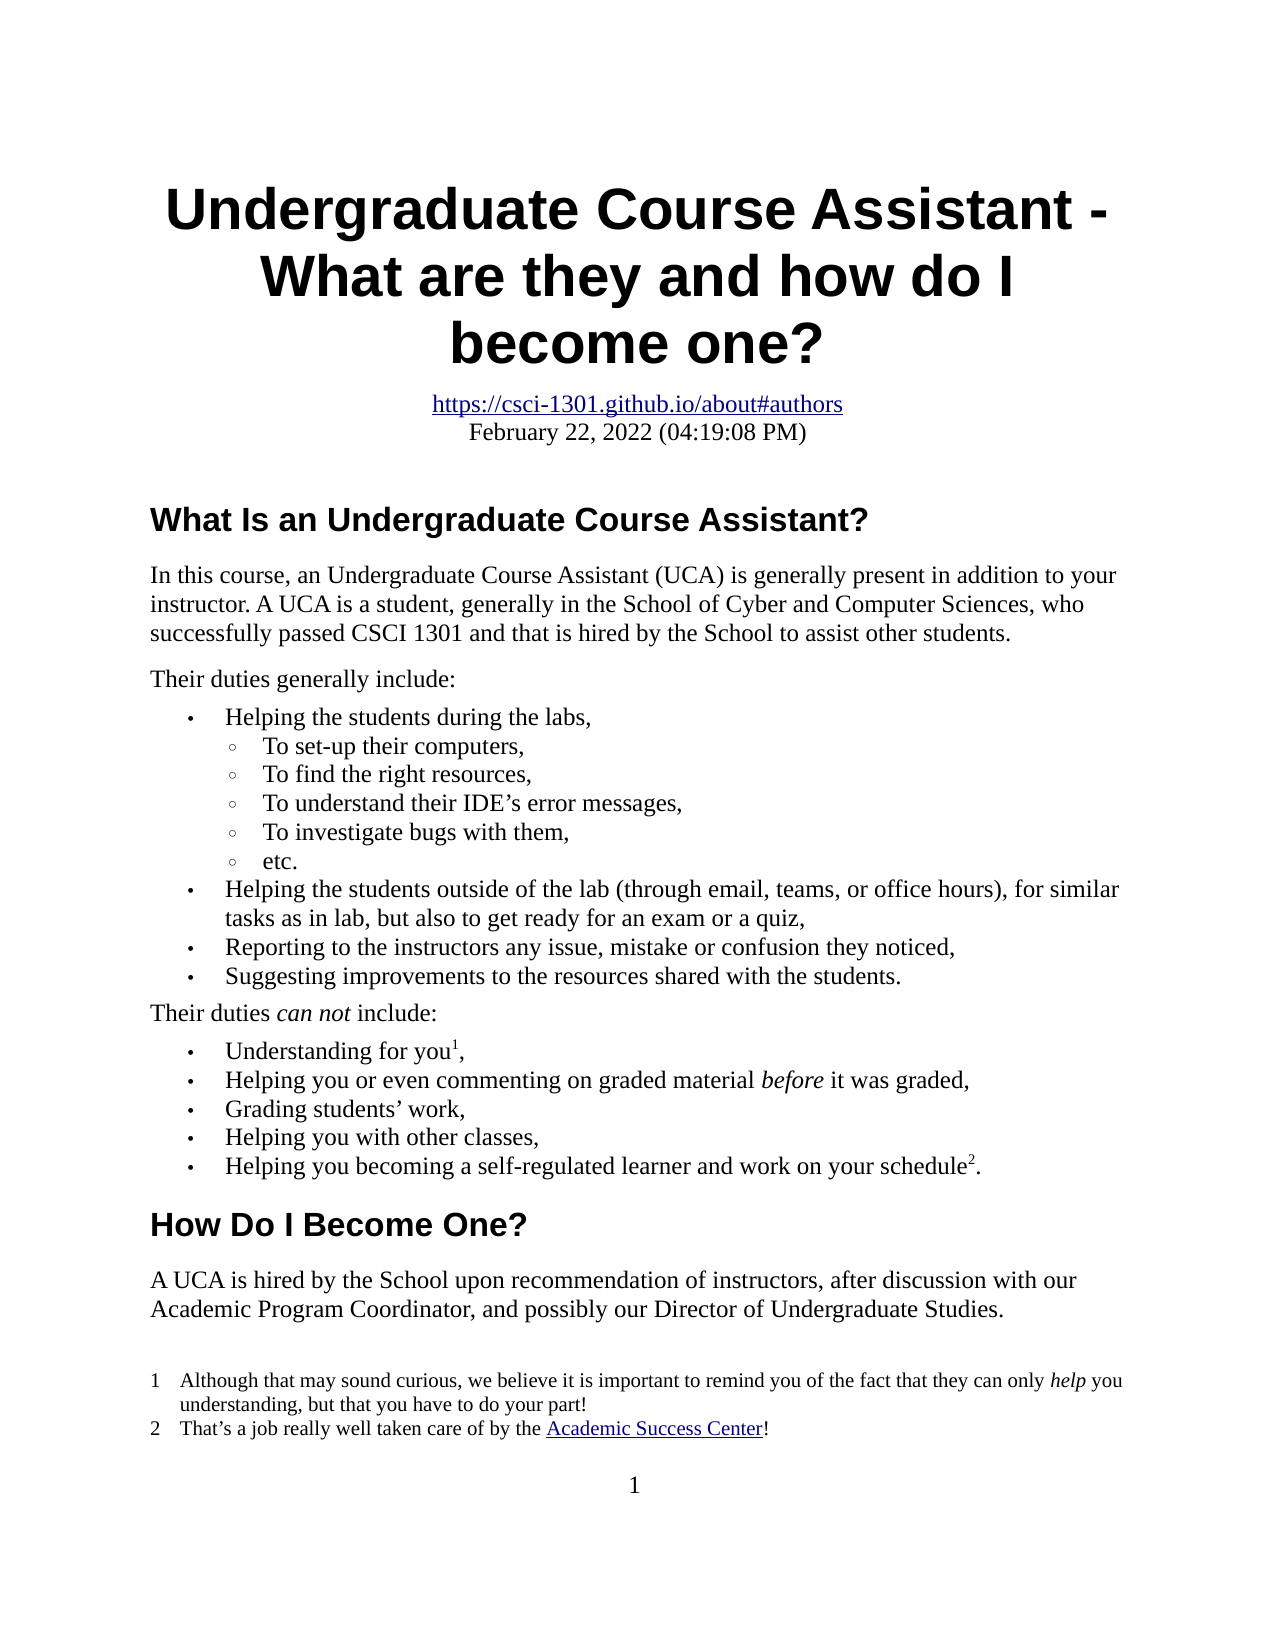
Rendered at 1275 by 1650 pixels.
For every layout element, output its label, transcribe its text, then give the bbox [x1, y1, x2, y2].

list To find the right resources, [225, 759, 1125, 788]
list That’s a job really well taken care of by the Academic Success Center! [150, 1416, 1125, 1440]
list To understand their IDE’s error messages, [225, 788, 1125, 817]
list Although that may sound curious, we believe it is important to remind you of the fact that they can only help you understanding, but that you have to do your part! [150, 1368, 1125, 1416]
text Their duties can not include: [150, 998, 1125, 1027]
list To investigate bugs with them, [225, 817, 1125, 846]
list To set-up their computers, [225, 731, 1125, 759]
list Grading students’ work, [187, 1094, 1125, 1122]
list Helping you with other classes, [187, 1122, 1125, 1151]
list Helping the students during the labs, [187, 702, 1125, 731]
list Helping you or even commenting on graded material before it was graded, [187, 1065, 1125, 1094]
text A UCA is hired by the School upon recommendation of instructors, after discussion with our Academic Program Coordinator, and possibly our Director of Undergraduate Studies. [150, 1265, 1125, 1322]
subtitle What Is an Undergraduate Course Assistant? [150, 500, 1125, 539]
list Suggesting improvements to the resources shared with the students. [187, 961, 1125, 989]
list Helping the students outside of the lab (through email, teams, or office hours), for similar tasks as in lab, but also to get ready for an exam or a quiz, [187, 874, 1125, 932]
list Understanding for you, [187, 1036, 1125, 1065]
subtitle How Do I Become One? [150, 1205, 1125, 1243]
list Reporting to the instructors any issue, mistake or confusion they noticed, [187, 932, 1125, 961]
title Undergraduate Course Assistant - What are they and how do I become one? [150, 175, 1125, 376]
text https://csci-1301.github.io/about#authors [150, 389, 1125, 417]
list etc. [225, 846, 1125, 874]
text In this course, an Undergraduate Course Assistant (UCA) is generally present in addition to your instructor. A UCA is a student, generally in the School of Cyber and Computer Sciences, who successfully passed CSCI 1301 and that is hired by the School to assist other students. [150, 560, 1125, 646]
list Helping you becoming a self-regulated learner and work on your schedule. [187, 1151, 1125, 1180]
text Their duties generally include: [150, 664, 1125, 693]
text February 22, 2022 (04:19:08 PM) [150, 417, 1125, 446]
